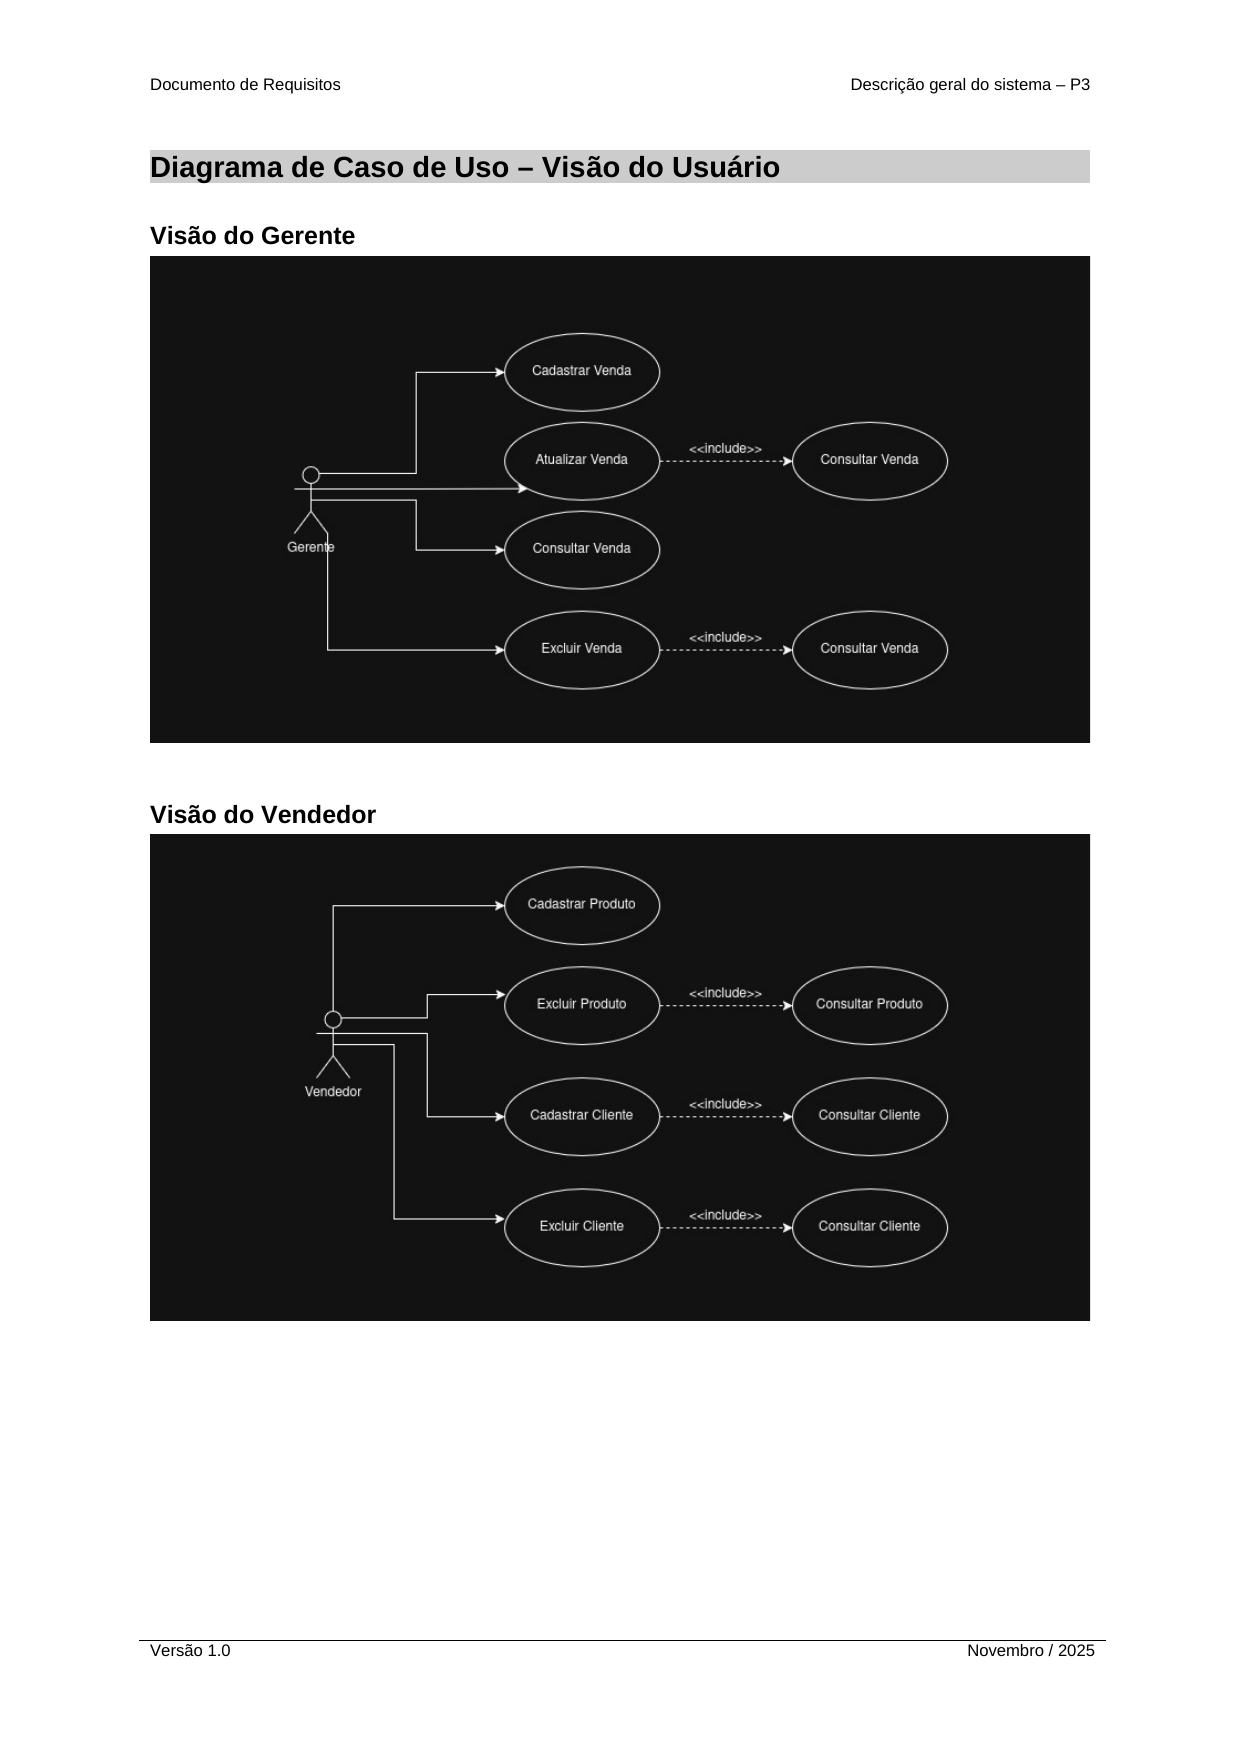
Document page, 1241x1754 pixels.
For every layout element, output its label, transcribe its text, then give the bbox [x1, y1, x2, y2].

subtitle Visão do Gerente [150, 221, 1090, 250]
picture [150, 256, 1091, 614]
subtitle Diagrama de Caso de Uso – Visão do Usuário [150, 150, 1090, 183]
picture [150, 963, 1091, 1321]
subtitle Visão do Vendedor [150, 800, 1090, 828]
